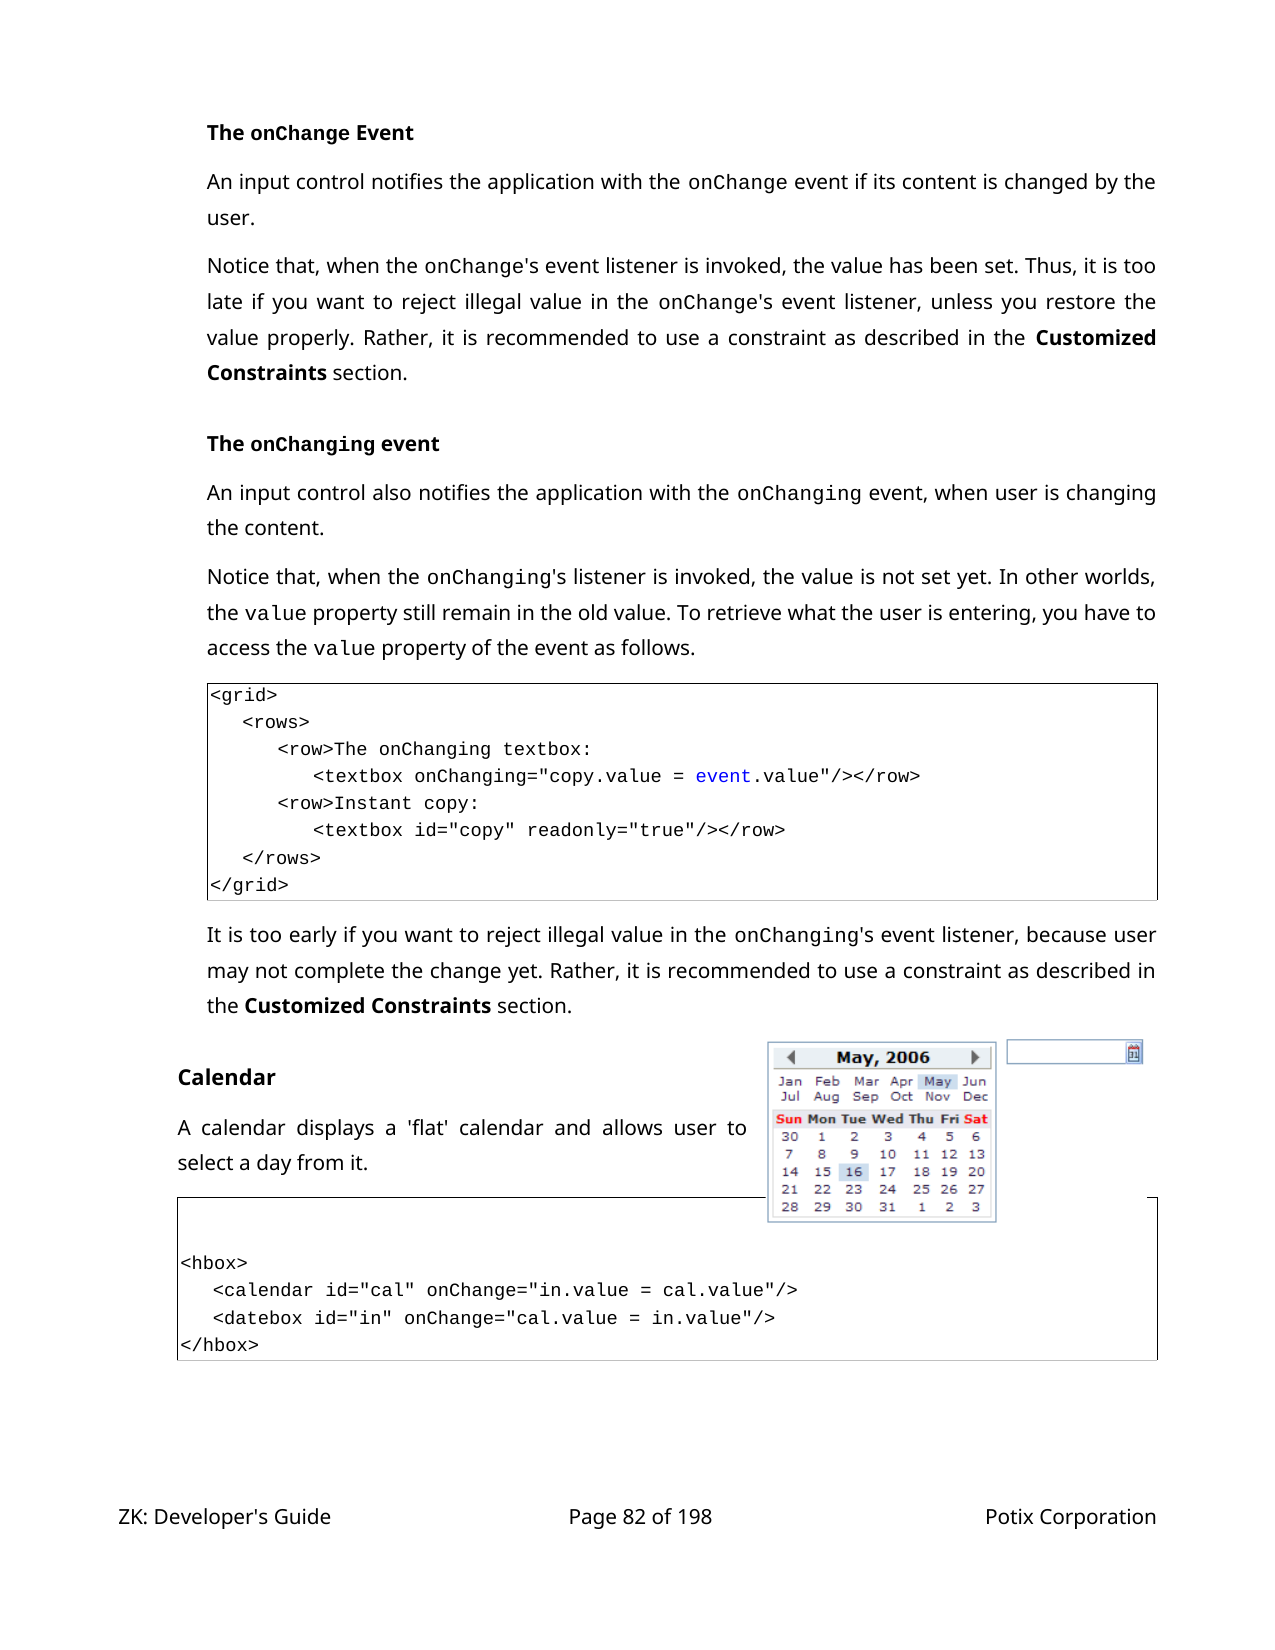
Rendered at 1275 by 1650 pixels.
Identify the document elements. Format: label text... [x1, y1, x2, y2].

subtitle The onChange Event [207, 118, 1157, 147]
text <datebox id="in" onChange="cal.value = in.value"/> [178, 1306, 1157, 1330]
text </hbox> [178, 1333, 1157, 1360]
text It is too early if you want to reject illegal value in the onChanging's event listener, because user may not complete the change yet. Rather, it is recommended to use a constraint as described in the Customized Constraints section. [207, 921, 1157, 1019]
text <textbox id="copy" readonly="true"/></row> [208, 818, 1157, 843]
text <textbox onChanging="copy.value = event.value"/></row> [208, 764, 1157, 788]
text <calendar id="cal" onChange="in.value = cal.value"/> [178, 1278, 1157, 1303]
subtitle Calendar [177, 1062, 765, 1092]
text </rows> [208, 846, 1157, 870]
text An input control also notifies the application with the onChanging event, when user is changing the content. [207, 478, 1157, 542]
picture [765, 1038, 1147, 1224]
text An input control notifies the application with the onChange event if its content is changed by the user. [207, 167, 1157, 231]
text <row>Instant copy: [208, 791, 1157, 815]
text <rows> [208, 709, 1157, 734]
text <grid> [208, 684, 1157, 707]
subtitle The onChanging event [207, 429, 1157, 457]
text <hbox> [178, 1251, 1157, 1275]
text <row>The onChanging textbox: [208, 737, 1157, 761]
text </grid> [208, 873, 1157, 900]
text A calendar displays a 'flat' calendar and allows user to select a day from it. [177, 1113, 765, 1176]
text Notice that, when the onChanging's listener is invoked, the value is not set yet. In other worlds, the value property still remain in the old value. To retrieve what the user is entering, you have to access the value property of the event as follows. [207, 562, 1157, 662]
text Notice that, when the onChange's event listener is invoked, the value has been set. Thus, it is too late if you want to reject illegal value in the onChange's event listener, unless you restore the value properly. Rather, it is recommended to use a constraint as described in the Customized Constraints section. [207, 252, 1157, 386]
subtitle [1147, 1062, 1157, 1092]
